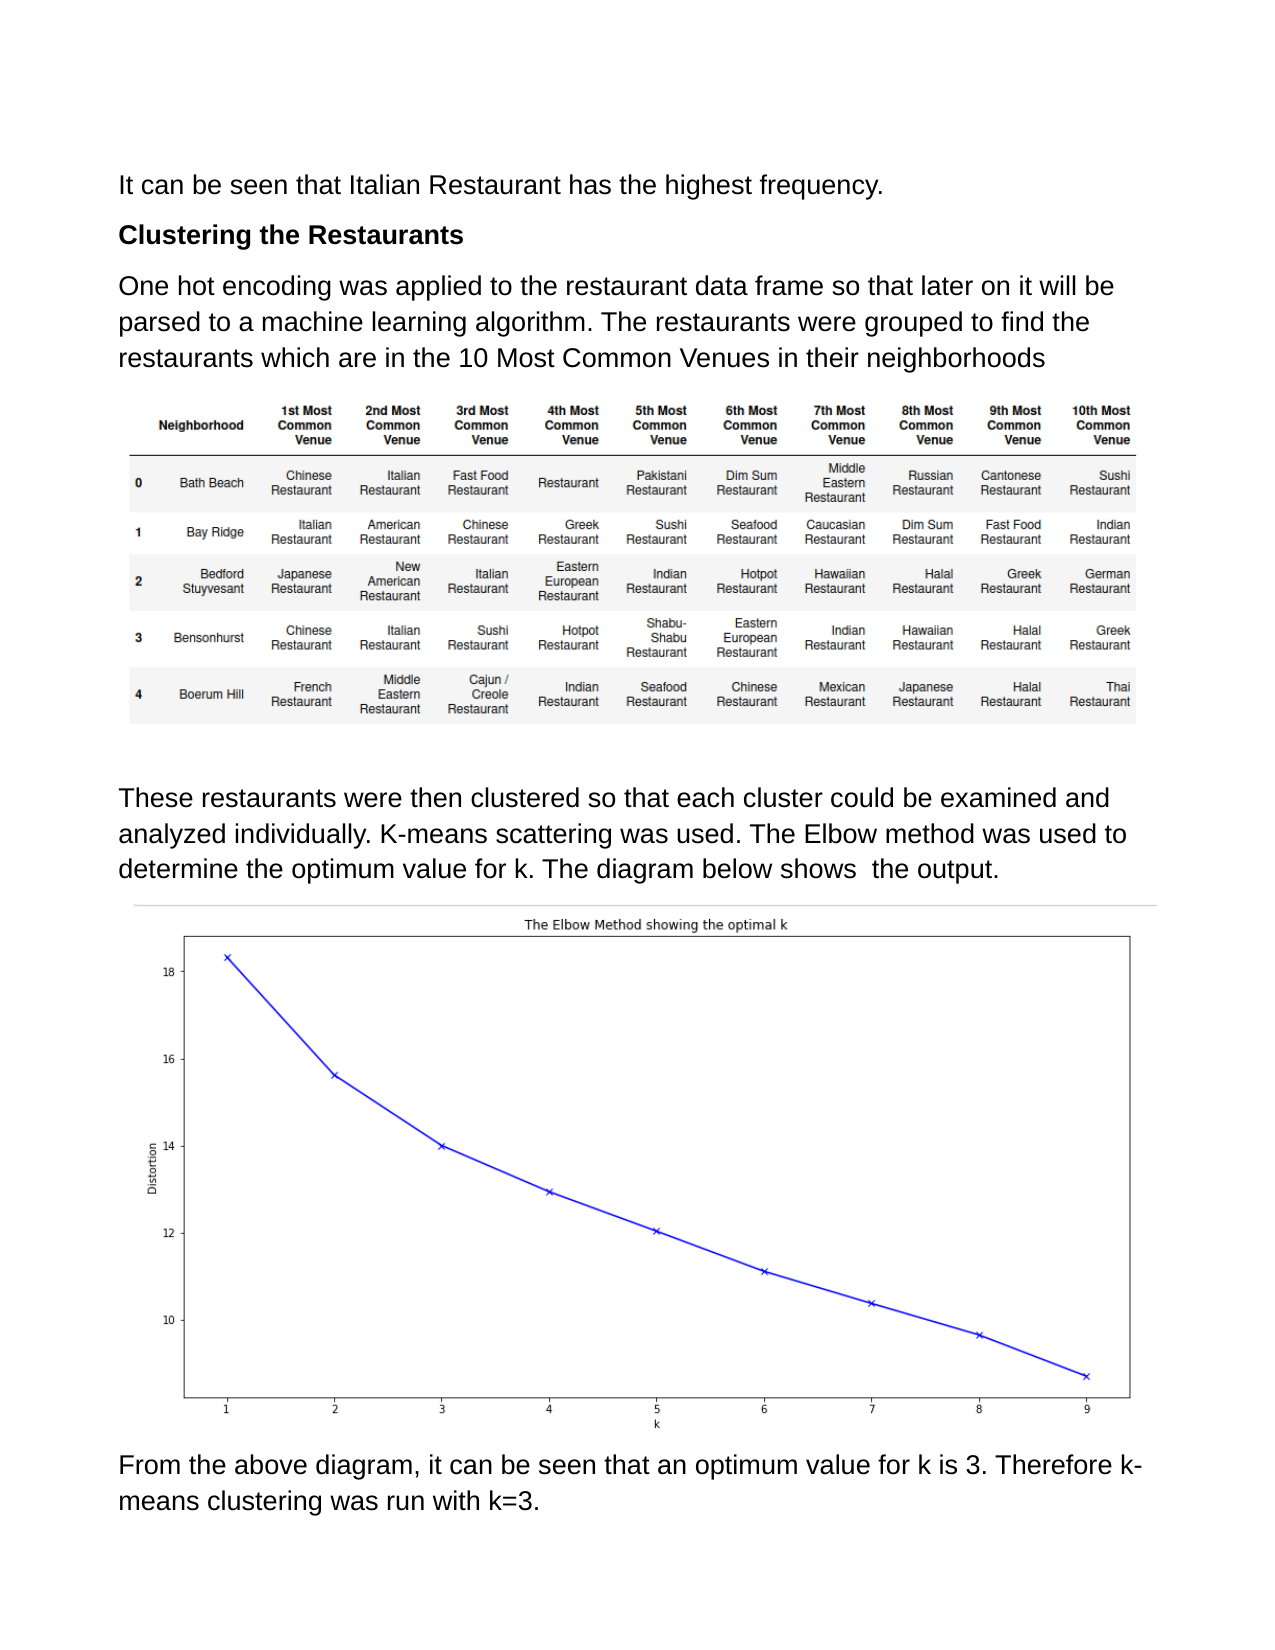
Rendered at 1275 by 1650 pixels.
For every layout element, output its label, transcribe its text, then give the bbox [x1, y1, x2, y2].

picture [118, 904, 1157, 1444]
text These restaurants were then clustered so that each cluster could be examined and analyzed individually. K-means scattering was used. The Elbow method was used to determine the optimum value for k. The diagram below shows the output. [118, 782, 1157, 885]
text Clustering the Restaurants [118, 219, 1157, 250]
text One hot encoding was applied to the restaurant data frame so that later on it will be parsed to a machine learning algorithm. The restaurants were grouped to find the restaurants which are in the 10 Most Common Venues in their neighborhoods [118, 270, 1157, 373]
picture [118, 392, 1157, 727]
text It can be seen that Italian Restaurant has the highest frequency. [118, 169, 1157, 200]
text From the above diagram, it can be seen that an optimum value for k is 3. Therefore k-means clustering was run with k=3. [118, 1444, 1157, 1516]
